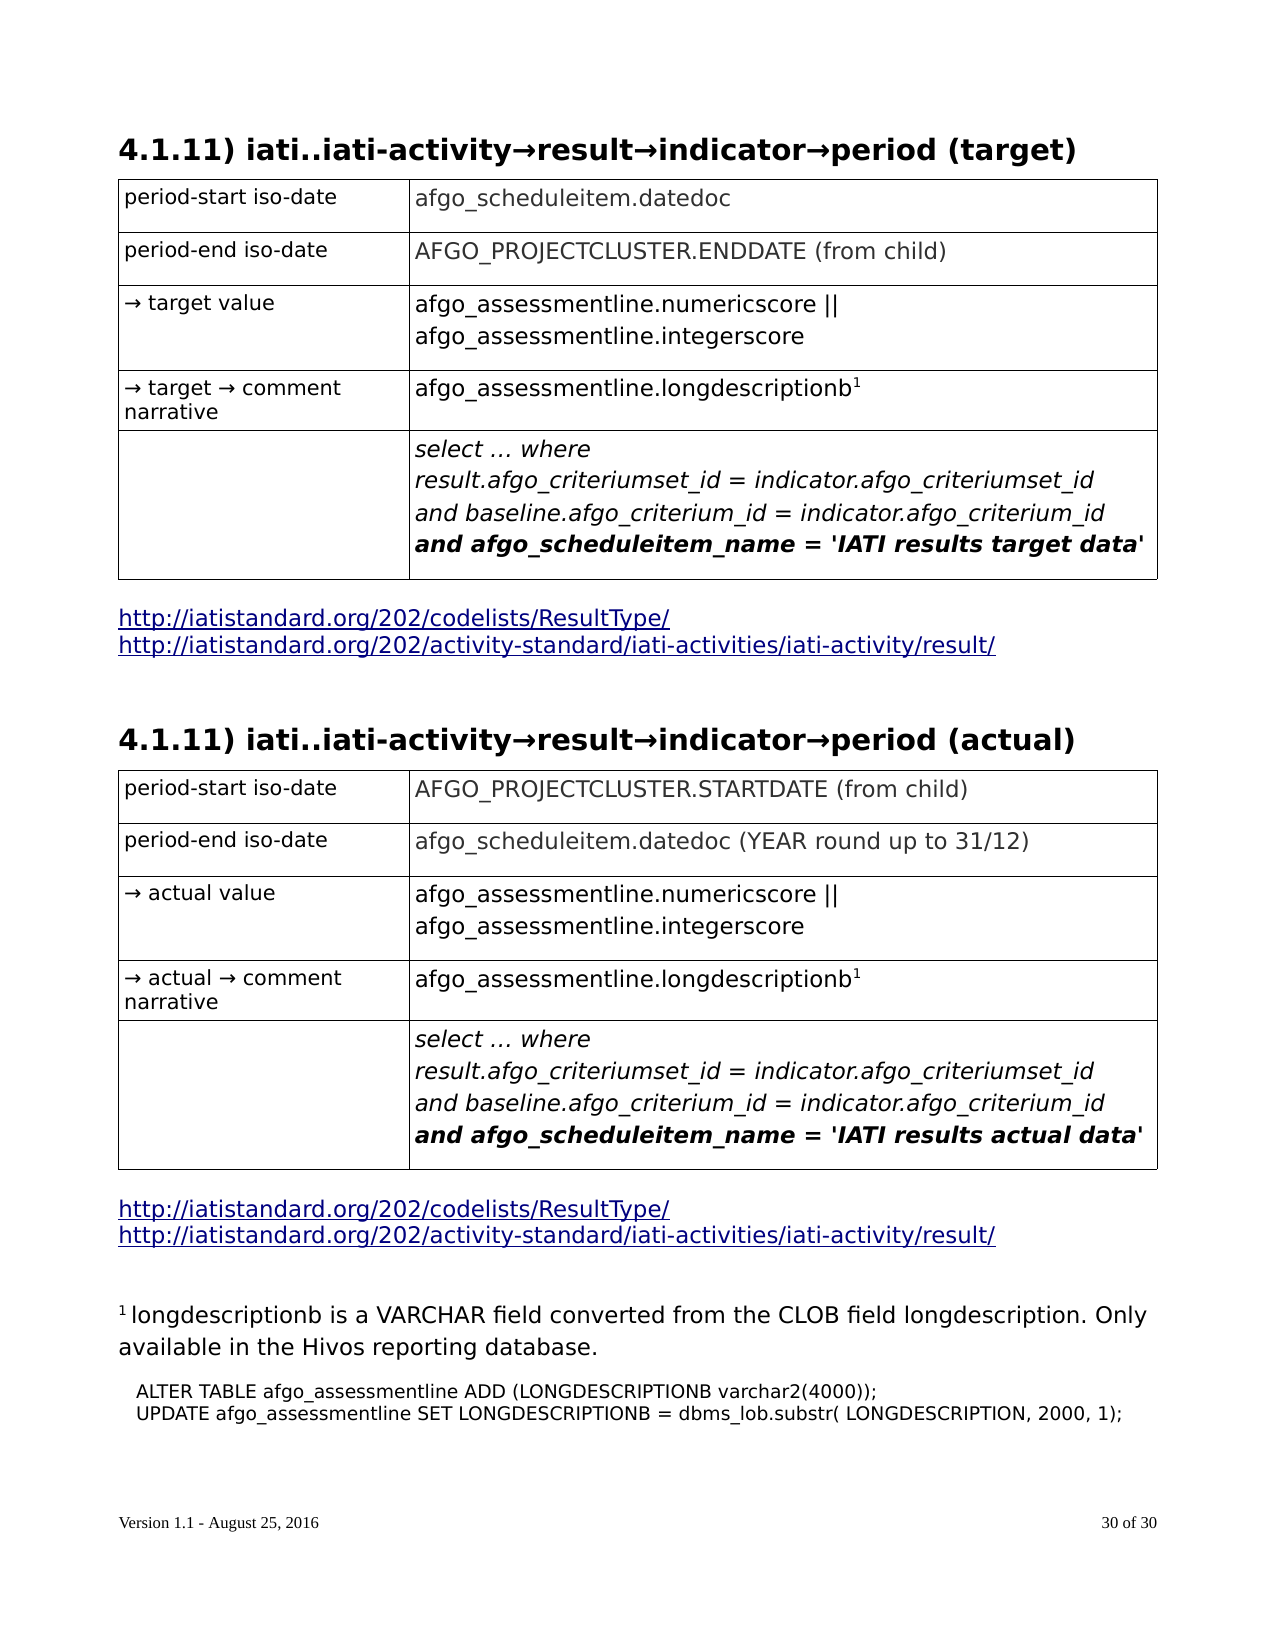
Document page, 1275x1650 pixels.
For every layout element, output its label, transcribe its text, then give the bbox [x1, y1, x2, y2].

table_cell afgo_assessmentline.longdescriptionb1 [410, 961, 1157, 1020]
table_cell afgo_assessmentline.longdescriptionb1 [410, 371, 1157, 430]
table_cell AFGO_PROJECTCLUSTER.ENDDATE (from child) [410, 233, 1157, 285]
table_header period-start iso-date [119, 180, 409, 232]
text http://iatistandard.org/202/activity-standard/iati-activities/iati-activity/result/ [118, 1223, 1157, 1249]
text http://iatistandard.org/202/codelists/ResultType/ [118, 605, 1157, 632]
table_cell afgo_assessmentline.numericscore || afgo_assessmentline.integerscore [410, 877, 1157, 960]
table_cell period-end iso-date [119, 824, 409, 876]
table_cell select … where result.afgo_criteriumset_id = indicator.afgo_criteriumset_id and baseline.afgo_criterium_id = indicator.afgo_criterium_id and afgo_scheduleitem_name = 'IATI results target data' [410, 431, 1157, 579]
table_cell period-end iso-date [119, 233, 409, 285]
table_header AFGO_PROJECTCLUSTER.STARTDATE (from child) [410, 771, 1157, 823]
table_cell [119, 431, 409, 579]
table_cell [119, 1021, 409, 1169]
text 1 longdescriptionb is a VARCHAR field converted from the CLOB field longdescription. Only available in the Hivos reporting database. [118, 1303, 1157, 1361]
text http://iatistandard.org/202/codelists/ResultType/ [118, 1196, 1157, 1223]
table_cell afgo_assessmentline.numericscore || afgo_assessmentline.integerscore [410, 286, 1157, 370]
table_cell → target value [119, 286, 409, 370]
table_cell afgo_scheduleitem.datedoc (YEAR round up to 31/12) [410, 824, 1157, 876]
table_header period-start iso-date [119, 771, 409, 823]
table_header afgo_scheduleitem.datedoc [410, 180, 1157, 232]
subtitle 4.1.11) iati..iati-activity→result→indicator→period (target) [118, 133, 1157, 167]
table_cell → target → comment narrative [119, 371, 409, 430]
table_cell → actual → comment narrative [119, 961, 409, 1020]
text http://iatistandard.org/202/activity-standard/iati-activities/iati-activity/result/ [118, 632, 1157, 659]
table_cell select … where result.afgo_criteriumset_id = indicator.afgo_criteriumset_id and baseline.afgo_criterium_id = indicator.afgo_criterium_id and afgo_scheduleitem_name = 'IATI results actual data' [410, 1021, 1157, 1169]
subtitle 4.1.11) iati..iati-activity→result→indicator→period (actual) [118, 723, 1157, 757]
table_cell → actual value [119, 877, 409, 960]
text UPDATE afgo_assessmentline SET LONGDESCRIPTIONB = dbms_lob.substr( LONGDESCRIPTION, 2000, 1); [118, 1403, 1157, 1425]
text ALTER TABLE afgo_assessmentline ADD (LONGDESCRIPTIONB varchar2(4000)); [118, 1381, 1157, 1403]
